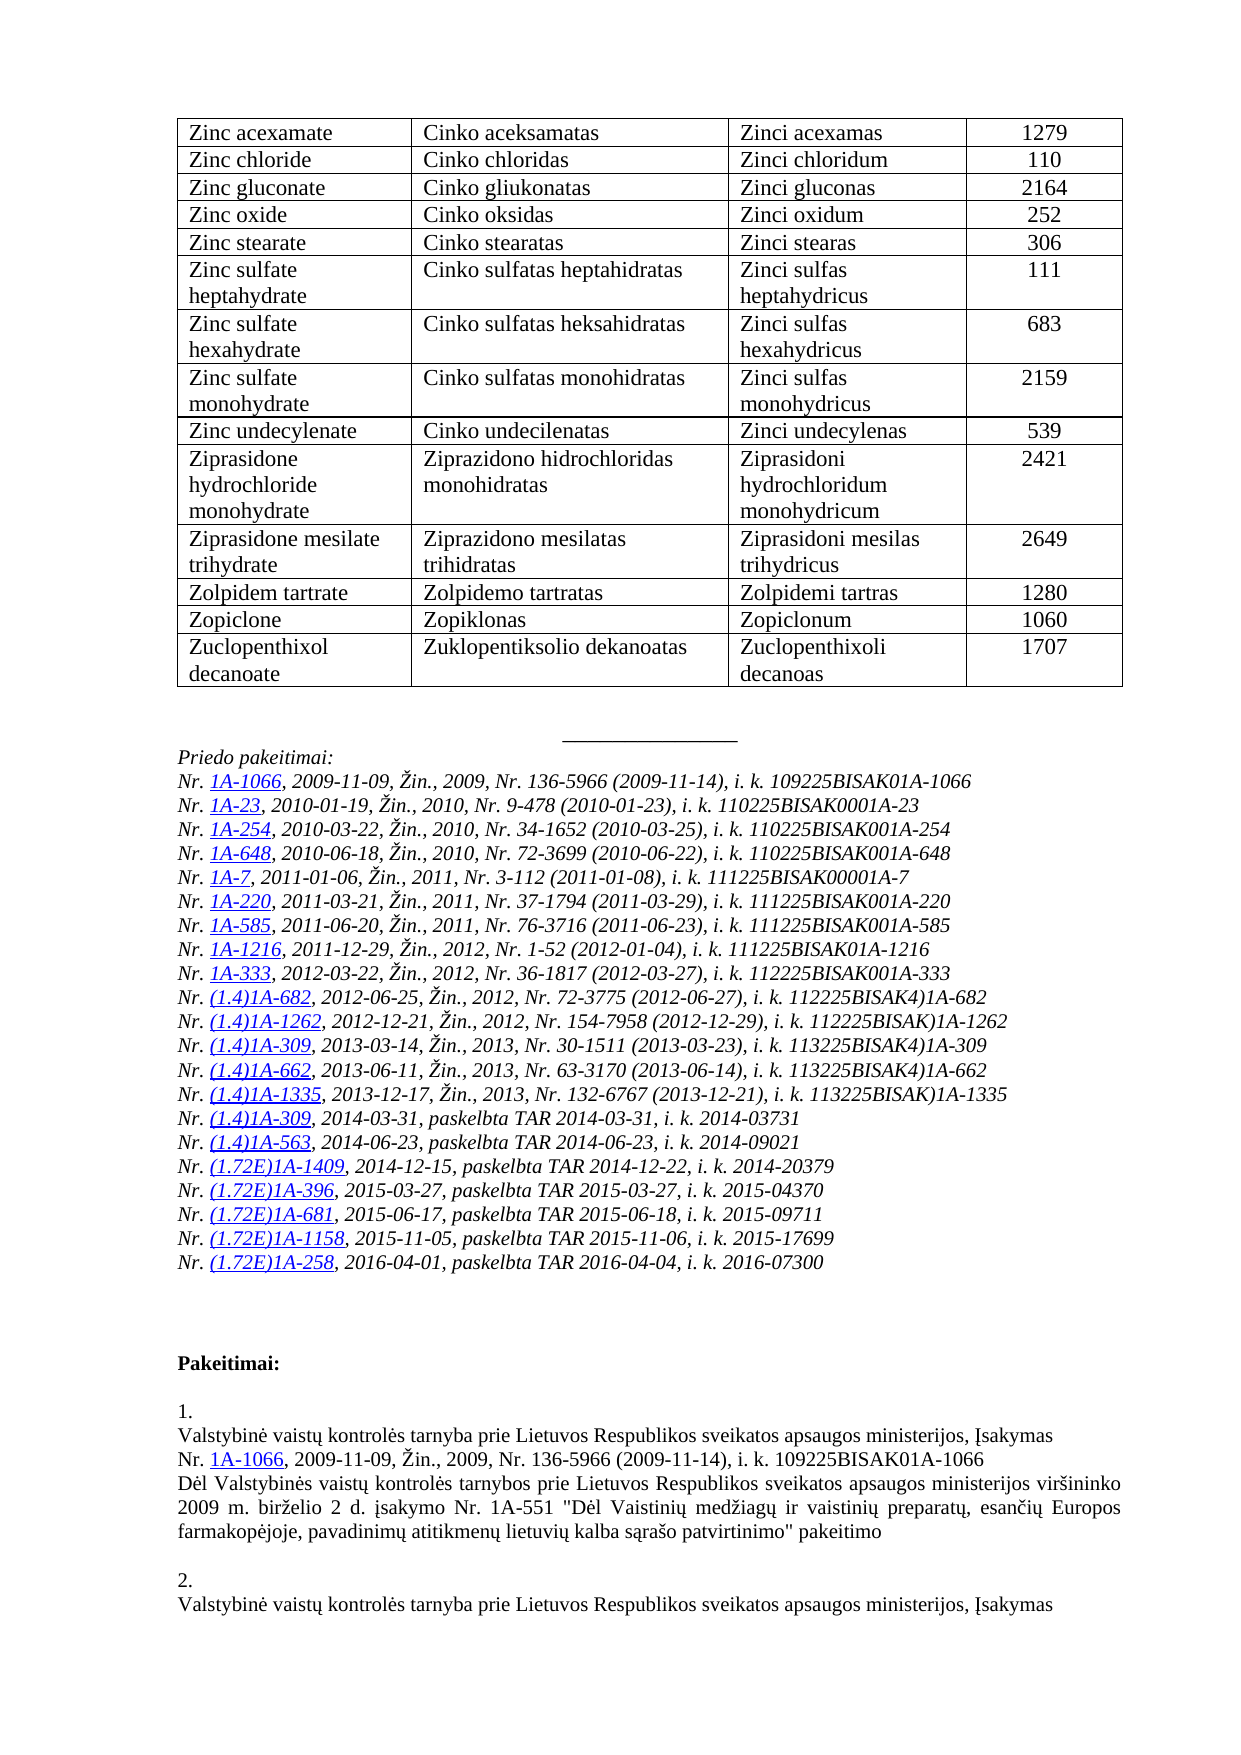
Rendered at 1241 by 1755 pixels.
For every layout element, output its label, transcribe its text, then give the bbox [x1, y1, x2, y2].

table_cell 1707 [967, 634, 1122, 686]
table_cell Zinc oxide [178, 201, 411, 228]
text Nr. (1.72E)1A-1409, 2014-12-15, paskelbta TAR 2014-12-22, i. k. 2014-20379 [177, 1154, 1122, 1178]
table_cell 110 [967, 147, 1122, 173]
table_cell Cinko sulfatas monohidratas [412, 364, 728, 416]
table_cell Zinc stearate [178, 229, 411, 255]
table_cell 252 [967, 201, 1122, 228]
text Nr. (1.72E)1A-681, 2015-06-17, paskelbta TAR 2015-06-18, i. k. 2015-09711 [177, 1202, 1122, 1226]
table_cell Zuclopenthixol decanoate [178, 634, 411, 686]
table_cell Ziprasidone hydrochloride monohydrate [178, 445, 411, 524]
table_cell Zinc sulfate hexahydrate [178, 310, 411, 363]
text 1. [177, 1399, 1122, 1423]
text 2. [177, 1567, 1122, 1592]
table_cell Cinko stearatas [412, 229, 728, 255]
table_cell Zinci sulfas heptahydricus [729, 256, 966, 309]
table_cell Zinc undecylenate [178, 418, 411, 444]
table_cell 2159 [967, 364, 1122, 416]
text Nr. 1A-648, 2010-06-18, Žin., 2010, Nr. 72-3699 (2010-06-22), i. k. 110225BISAK001A-648 [177, 841, 1122, 865]
text Nr. 1A-333, 2012-03-22, Žin., 2012, Nr. 36-1817 (2012-03-27), i. k. 112225BISAK001A-333 [177, 961, 1122, 985]
table_cell Zolpidem tartrate [178, 579, 411, 605]
table_cell Cinko oksidas [412, 201, 728, 228]
table_cell Cinko sulfatas heptahidratas [412, 256, 728, 309]
table_cell 1279 [967, 119, 1122, 146]
table_cell Ziprasidoni hydrochloridum monohydricum [729, 445, 966, 524]
text Nr. (1.4)1A-309, 2013-03-14, Žin., 2013, Nr. 30-1511 (2013-03-23), i. k. 113225BISAK4)1A-309 [177, 1033, 1122, 1057]
table_cell Zopiclone [178, 606, 411, 632]
table_cell Zopiklonas [412, 606, 728, 632]
text Nr. 1A-254, 2010-03-22, Žin., 2010, Nr. 34-1652 (2010-03-25), i. k. 110225BISAK001A-254 [177, 817, 1122, 841]
text Nr. 1A-585, 2011-06-20, Žin., 2011, Nr. 76-3716 (2011-06-23), i. k. 111225BISAK001A-585 [177, 913, 1122, 937]
text Nr. (1.4)1A-662, 2013-06-11, Žin., 2013, Nr. 63-3170 (2013-06-14), i. k. 113225BISAK4)1A-662 [177, 1057, 1122, 1082]
text Nr. (1.4)1A-1335, 2013-12-17, Žin., 2013, Nr. 132-6767 (2013-12-21), i. k. 113225BISAK)1A-1335 [177, 1082, 1122, 1106]
text Pakeitimai: [177, 1351, 1122, 1375]
table_cell Cinko undecilenatas [412, 418, 728, 444]
text ______________ [177, 716, 1122, 745]
table_cell 2421 [967, 445, 1122, 524]
text Priedo pakeitimai: [177, 745, 1122, 769]
text Nr. 1A-23, 2010-01-19, Žin., 2010, Nr. 9-478 (2010-01-23), i. k. 110225BISAK0001A-23 [177, 793, 1122, 817]
table_cell Zinci sulfas monohydricus [729, 364, 966, 416]
table_cell Zinci sulfas hexahydricus [729, 310, 966, 363]
table_cell 111 [967, 256, 1122, 309]
table_cell Cinko gliukonatas [412, 174, 728, 200]
table_cell Zinc sulfate heptahydrate [178, 256, 411, 309]
table_cell Ziprasidone mesilate trihydrate [178, 525, 411, 578]
table_cell 1280 [967, 579, 1122, 605]
table_cell Ziprasidoni mesilas trihydricus [729, 525, 966, 578]
text Nr. (1.4)1A-682, 2012-06-25, Žin., 2012, Nr. 72-3775 (2012-06-27), i. k. 112225BISAK4)1A-682 [177, 985, 1122, 1009]
text Nr. (1.4)1A-309, 2014-03-31, paskelbta TAR 2014-03-31, i. k. 2014-03731 [177, 1106, 1122, 1130]
table_cell Zuklopentiksolio dekanoatas [412, 634, 728, 686]
text Nr. (1.72E)1A-396, 2015-03-27, paskelbta TAR 2015-03-27, i. k. 2015-04370 [177, 1178, 1122, 1202]
text Nr. (1.72E)1A-258, 2016-04-01, paskelbta TAR 2016-04-04, i. k. 2016-07300 [177, 1250, 1122, 1274]
table_cell Cinko sulfatas heksahidratas [412, 310, 728, 363]
text Nr. 1A-220, 2011-03-21, Žin., 2011, Nr. 37-1794 (2011-03-29), i. k. 111225BISAK001A-220 [177, 889, 1122, 913]
table_cell Zinc gluconate [178, 174, 411, 200]
table_cell Ziprazidono hidrochloridas monohidratas [412, 445, 728, 524]
table_cell Zinci oxidum [729, 201, 966, 228]
table_cell Zinci gluconas [729, 174, 966, 200]
text Nr. 1A-1066, 2009-11-09, Žin., 2009, Nr. 136-5966 (2009-11-14), i. k. 109225BISAK01A-1066 [177, 769, 1122, 793]
text Valstybinė vaistų kontrolės tarnyba prie Lietuvos Respublikos sveikatos apsaugos ministerijos, Įsakymas [177, 1592, 1122, 1616]
text Dėl Valstybinės vaistų kontrolės tarnybos prie Lietuvos Respublikos sveikatos apsaugos ministerijos viršininko 2009 m. birželio 2 d. įsakymo Nr. 1A-551 "Dėl Vaistinių medžiagų ir vaistinių preparatų, esančių Europos farmakopėjoje, pavadinimų atitikmenų lietuvių kalba sąrašo patvirtinimo" pakeitimo [177, 1471, 1122, 1543]
table_cell Zolpidemo tartratas [412, 579, 728, 605]
table_cell 539 [967, 418, 1122, 444]
table_cell Zinc chloride [178, 147, 411, 173]
text Nr. 1A-1066, 2009-11-09, Žin., 2009, Nr. 136-5966 (2009-11-14), i. k. 109225BISAK01A-1066 [177, 1447, 1122, 1471]
table_cell Zuclopenthixoli decanoas [729, 634, 966, 686]
table_cell Zinci acexamas [729, 119, 966, 146]
table_cell 683 [967, 310, 1122, 363]
text Nr. 1A-1216, 2011-12-29, Žin., 2012, Nr. 1-52 (2012-01-04), i. k. 111225BISAK01A-1216 [177, 937, 1122, 961]
table_cell Ziprazidono mesilatas trihidratas [412, 525, 728, 578]
table_cell Zinci stearas [729, 229, 966, 255]
table_cell Zolpidemi tartras [729, 579, 966, 605]
table_cell 2164 [967, 174, 1122, 200]
table_cell Zinci chloridum [729, 147, 966, 173]
table_cell Zinci undecylenas [729, 418, 966, 444]
table_cell Cinko chloridas [412, 147, 728, 173]
text Nr. 1A-7, 2011-01-06, Žin., 2011, Nr. 3-112 (2011-01-08), i. k. 111225BISAK00001A-7 [177, 865, 1122, 889]
table_cell Zopiclonum [729, 606, 966, 632]
text Nr. (1.4)1A-1262, 2012-12-21, Žin., 2012, Nr. 154-7958 (2012-12-29), i. k. 112225BISAK)1A-1262 [177, 1009, 1122, 1033]
table_cell 1060 [967, 606, 1122, 632]
text Valstybinė vaistų kontrolės tarnyba prie Lietuvos Respublikos sveikatos apsaugos ministerijos, Įsakymas [177, 1423, 1122, 1447]
text Nr. (1.72E)1A-1158, 2015-11-05, paskelbta TAR 2015-11-06, i. k. 2015-17699 [177, 1226, 1122, 1250]
table_cell Zinc sulfate monohydrate [178, 364, 411, 416]
table_cell Cinko aceksamatas [412, 119, 728, 146]
text Nr. (1.4)1A-563, 2014-06-23, paskelbta TAR 2014-06-23, i. k. 2014-09021 [177, 1130, 1122, 1154]
table_cell 2649 [967, 525, 1122, 578]
table_cell Zinc acexamate [178, 119, 411, 146]
table_cell 306 [967, 229, 1122, 255]
